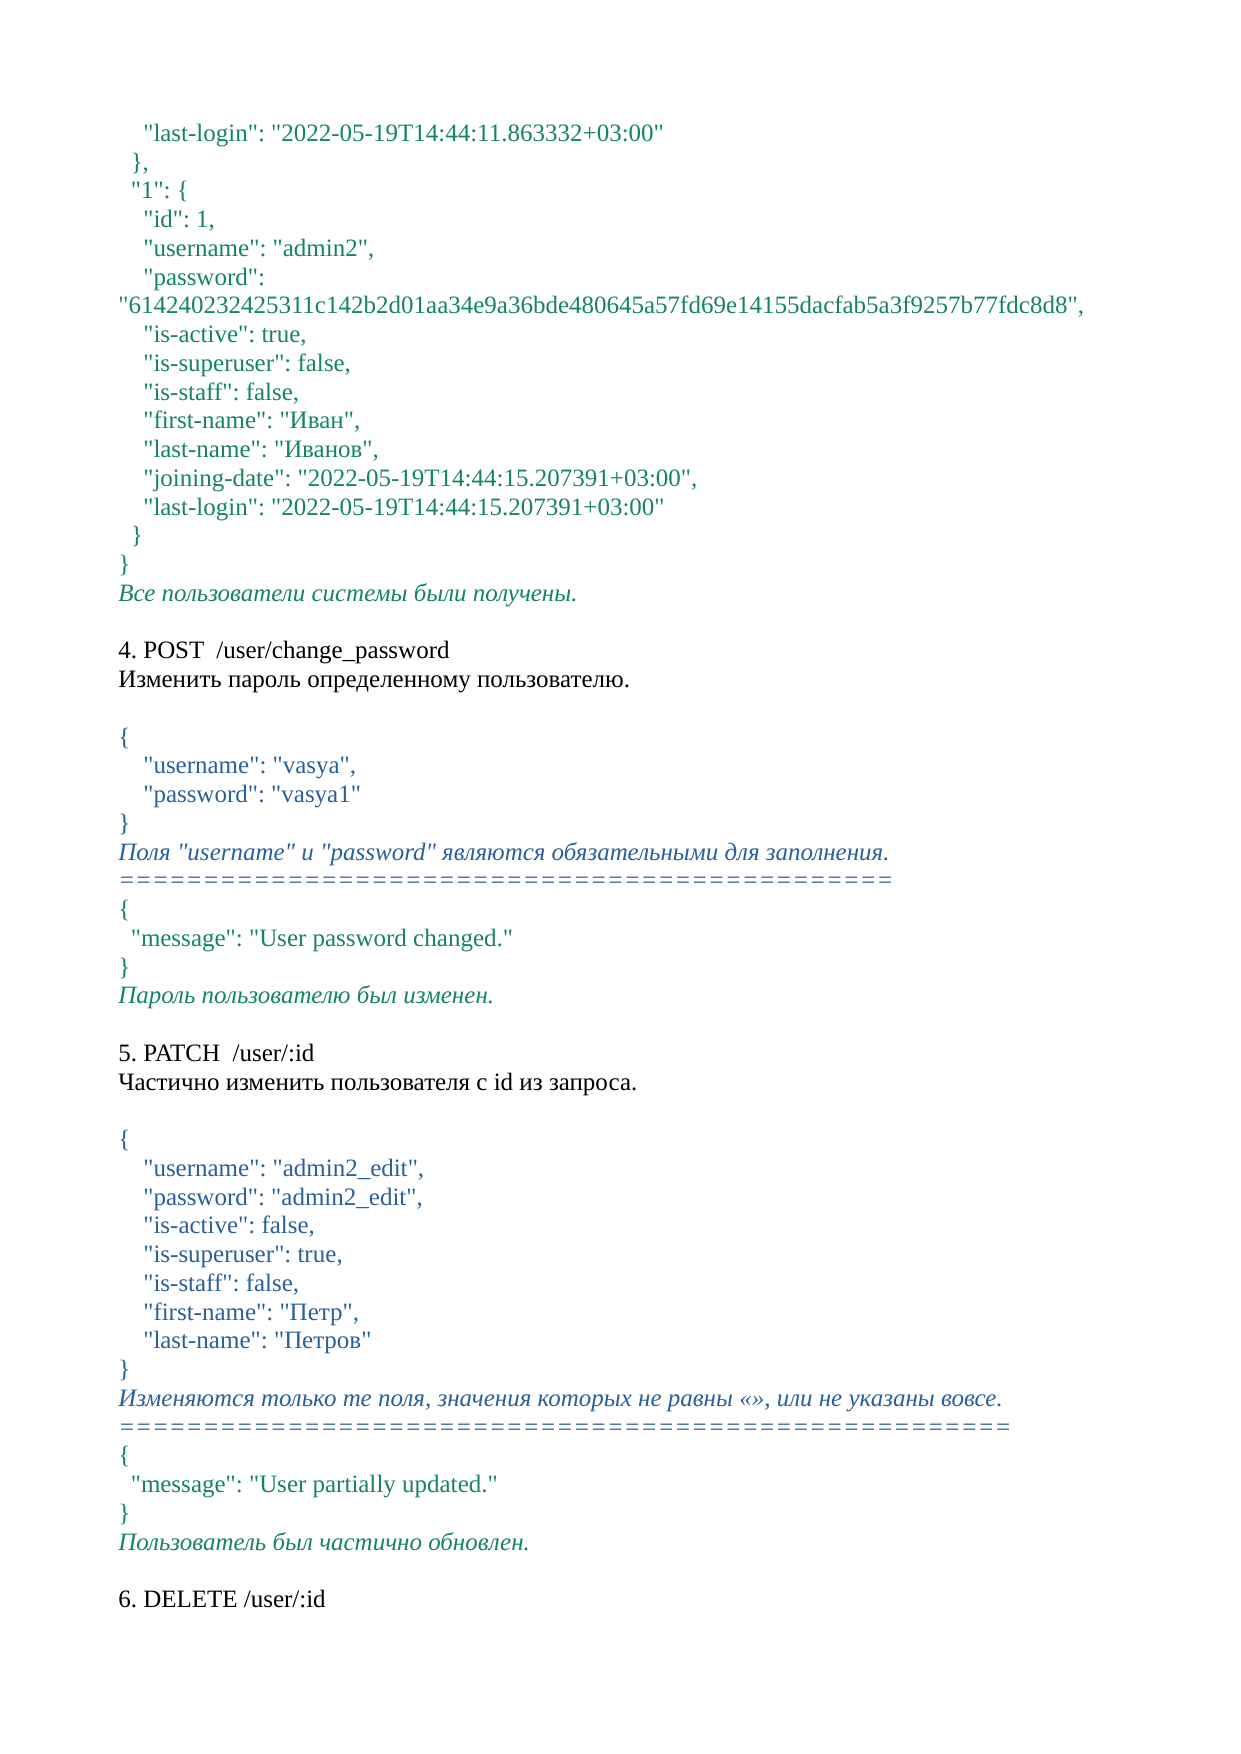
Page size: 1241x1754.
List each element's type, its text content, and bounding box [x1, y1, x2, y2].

text } [118, 952, 1122, 981]
text "first-name": "Иван", [118, 406, 1122, 434]
text "username": "admin2", [118, 233, 1122, 262]
text "password": "vasya1" [118, 779, 1122, 808]
text "is-active": true, [118, 319, 1122, 348]
text "joining-date": "2022-05-19T14:44:15.207391+03:00", [118, 463, 1122, 492]
text "username": "admin2_edit", [118, 1153, 1122, 1182]
text Изменяются только те поля, значения которых не равны «», или не указаны вовсе. [118, 1383, 1122, 1412]
text { [118, 722, 1122, 751]
text "is-superuser": false, [118, 348, 1122, 377]
text 5. PATCH /user/:id [118, 1038, 1122, 1067]
text } [118, 521, 1122, 549]
text "is-staff": false, [118, 1268, 1122, 1297]
text Пароль пользователю был изменен. [118, 981, 1122, 1009]
text Поля "username" и "password" являются обязательными для заполнения. [118, 837, 1122, 866]
text { [118, 1124, 1122, 1153]
text ============================================== [118, 866, 1122, 894]
text } [118, 808, 1122, 837]
text "1": { [118, 176, 1122, 204]
text Все пользователи системы были получены. [118, 578, 1122, 607]
text Частично изменить пользователя c id из запроса. [118, 1067, 1122, 1096]
text { [118, 1441, 1122, 1469]
text "first-name": "Петр", [118, 1297, 1122, 1326]
text "is-staff": false, [118, 377, 1122, 406]
text "password": "admin2_edit", [118, 1182, 1122, 1211]
text "is-superuser": true, [118, 1239, 1122, 1268]
text "id": 1, [118, 204, 1122, 233]
text }, [118, 147, 1122, 176]
text } [118, 1354, 1122, 1383]
text } [118, 549, 1122, 578]
text "last-name": "Иванов", [118, 434, 1122, 463]
text "username": "vasya", [118, 751, 1122, 779]
text "message": "User password changed." [118, 923, 1122, 952]
text { [118, 894, 1122, 923]
text } [118, 1498, 1122, 1527]
text "last-login": "2022-05-19T14:44:15.207391+03:00" [118, 492, 1122, 521]
text "is-active": false, [118, 1211, 1122, 1239]
text "last-login": "2022-05-19T14:44:11.863332+03:00" [118, 118, 1122, 147]
text Изменить пароль определенному пользователю. [118, 664, 1122, 693]
text "message": "User partially updated." [118, 1469, 1122, 1498]
text "last-name": "Петров" [118, 1326, 1122, 1354]
text Пользователь был частично обновлен. [118, 1527, 1122, 1556]
text "password": "614240232425311c142b2d01aa34e9a36bde480645a57fd69e14155dacfab5a3f9257b77fdc8d8", [118, 262, 1122, 319]
text 6. DELETE /user/:id [118, 1584, 1122, 1613]
text ===================================================== [118, 1412, 1122, 1441]
text 4. POST /user/change_password [118, 636, 1122, 664]
